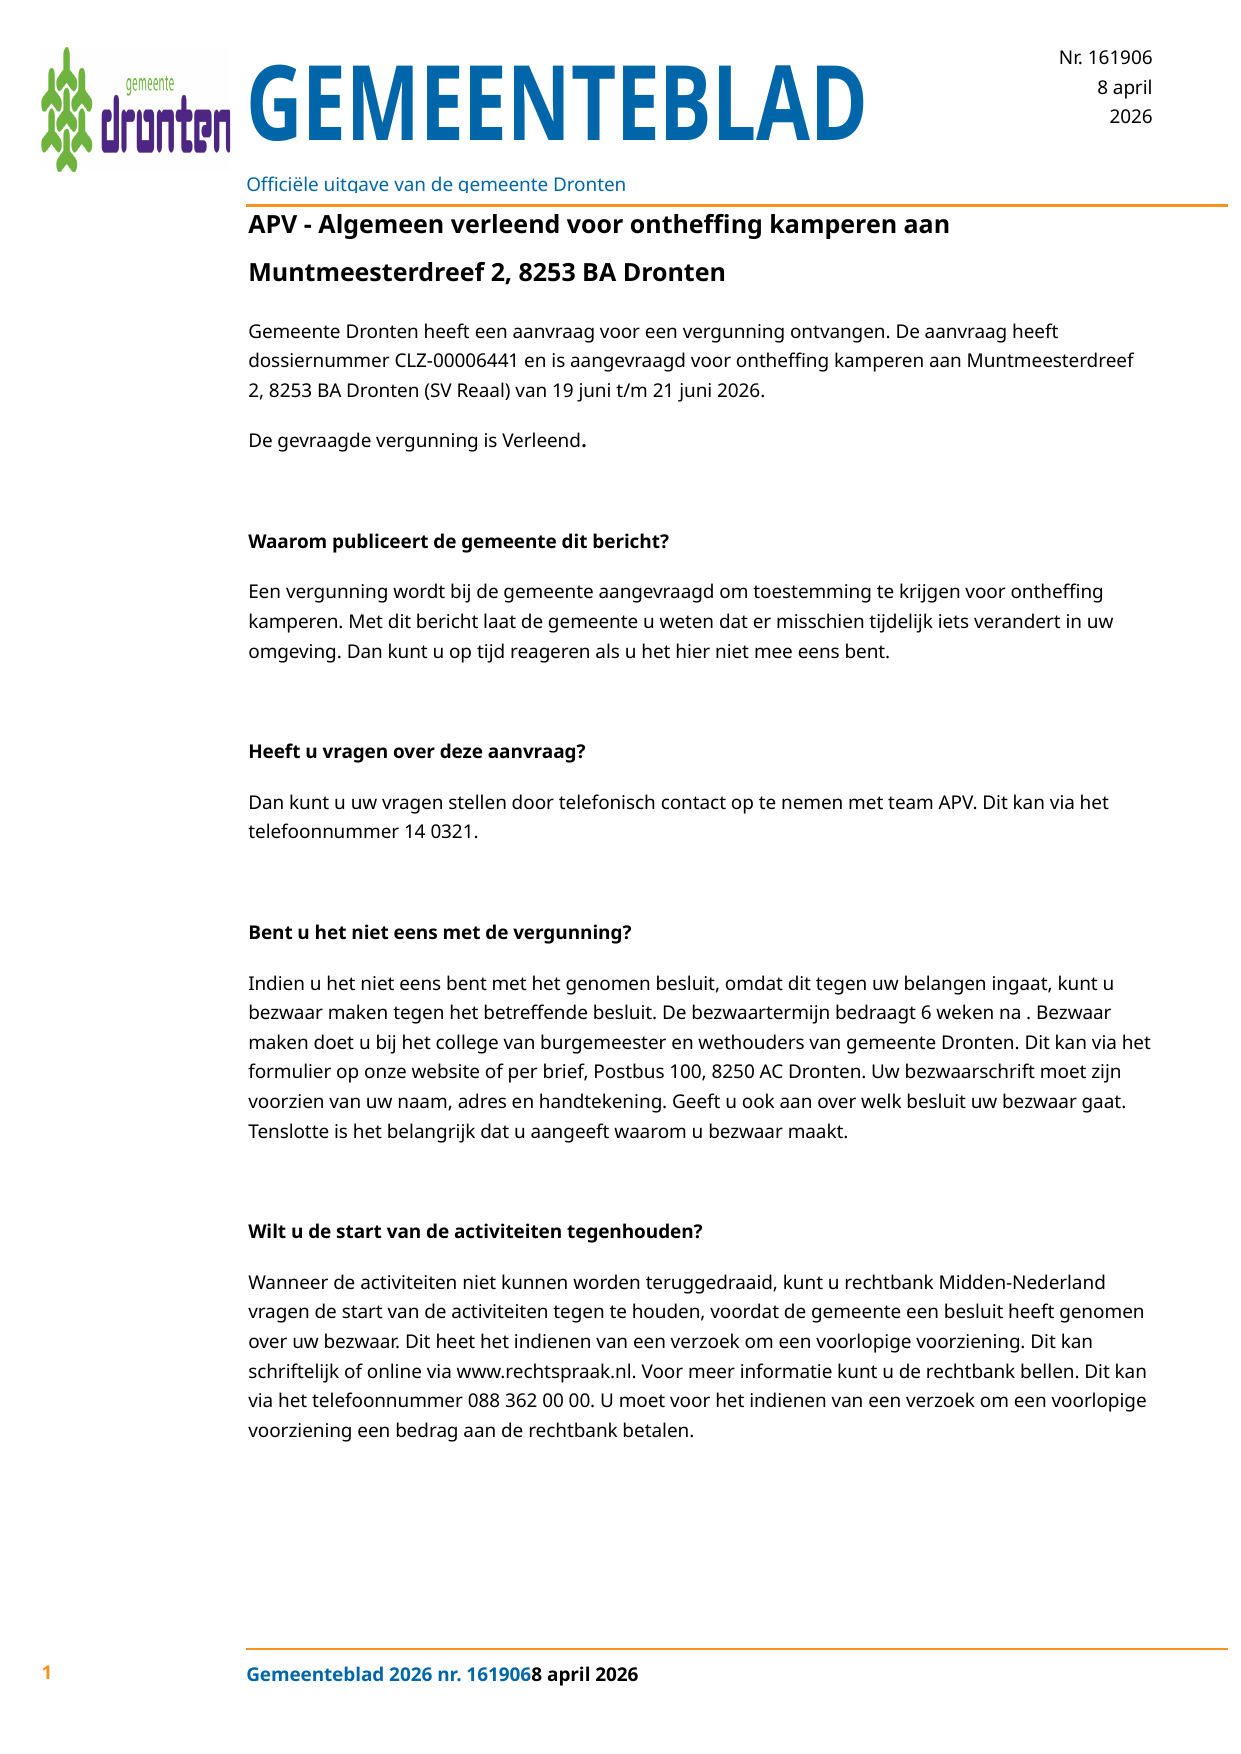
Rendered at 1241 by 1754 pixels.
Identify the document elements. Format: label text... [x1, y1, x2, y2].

text APV - Algemeen verleend voor ontheffing kamperen aan Muntmeesterdreef 2, 8253 BA Dronten [248, 207, 1152, 288]
text Wilt u de start van de activiteiten tegenhouden? [248, 1219, 1152, 1244]
text Waarom publiceert de gemeente dit bericht? [248, 528, 1152, 554]
text Gemeente Dronten heeft een aanvraag voor een vergunning ontvangen. De aanvraag heeft dossiernummer CLZ-00006441 en is aangevraagd voor ontheffing kamperen aan Muntmeesterdreef 2, 8253 BA Dronten (SV Reaal) van 19 juni t/m 21 juni 2026. [248, 318, 1152, 403]
text Heeft u vragen over deze aanvraag? [248, 739, 1152, 764]
text Dan kunt u uw vragen stellen door telefonisch contact op te nemen met team APV. Dit kan via het telefoonnummer 14 0321. [248, 789, 1152, 844]
text Indien u het niet eens bent met het genomen besluit, omdat dit tegen uw belangen ingaat, kunt u bezwaar maken tegen het betreffende besluit. De bezwaartermijn bedraagt 6 weken na . Bezwaar maken doet u bij het college van burgemeester en wethouders van gemeente Dronten. Dit kan via het formulier op onze website of per brief, Postbus 100, 8250 AC Dronten. Uw bezwaarschrift moet zijn voorzien van uw naam, adres en handtekening. Geeft u ook aan over welk besluit uw bezwaar gaat. Tenslotte is het belangrijk dat u aangeeft waarom u bezwaar maakt. [248, 970, 1152, 1144]
text De gevraagde vergunning is Verleend. [248, 427, 1152, 453]
picture [41, 47, 231, 172]
text Een vergunning wordt bij de gemeente aangevraagd om toestemming te krijgen voor ontheffing kamperen. Met dit bericht laat de gemeente u weten dat er misschien tijdelijk iets verandert in uw omgeving. Dan kunt u op tijd reageren als u het hier niet mee eens bent. [248, 579, 1152, 664]
text Wanneer de activiteiten niet kunnen worden teruggedraaid, kunt u rechtbank Midden-Nederland vragen de start van de activiteiten tegen te houden, voordat de gemeente een besluit heeft genomen over uw bezwaar. Dit heet het indienen van een verzoek om een voorlopige voorziening. Dit kan schriftelijk of online via www.rechtspraak.nl. Voor meer informatie kunt u de rechtbank bellen. Dit kan via het telefoonnummer 088 362 00 00. U moet voor het indienen van een verzoek om een voorlopige voorziening een bedrag aan de rechtbank betalen. [248, 1269, 1152, 1443]
text Bent u het niet eens met de vergunning? [248, 919, 1152, 945]
